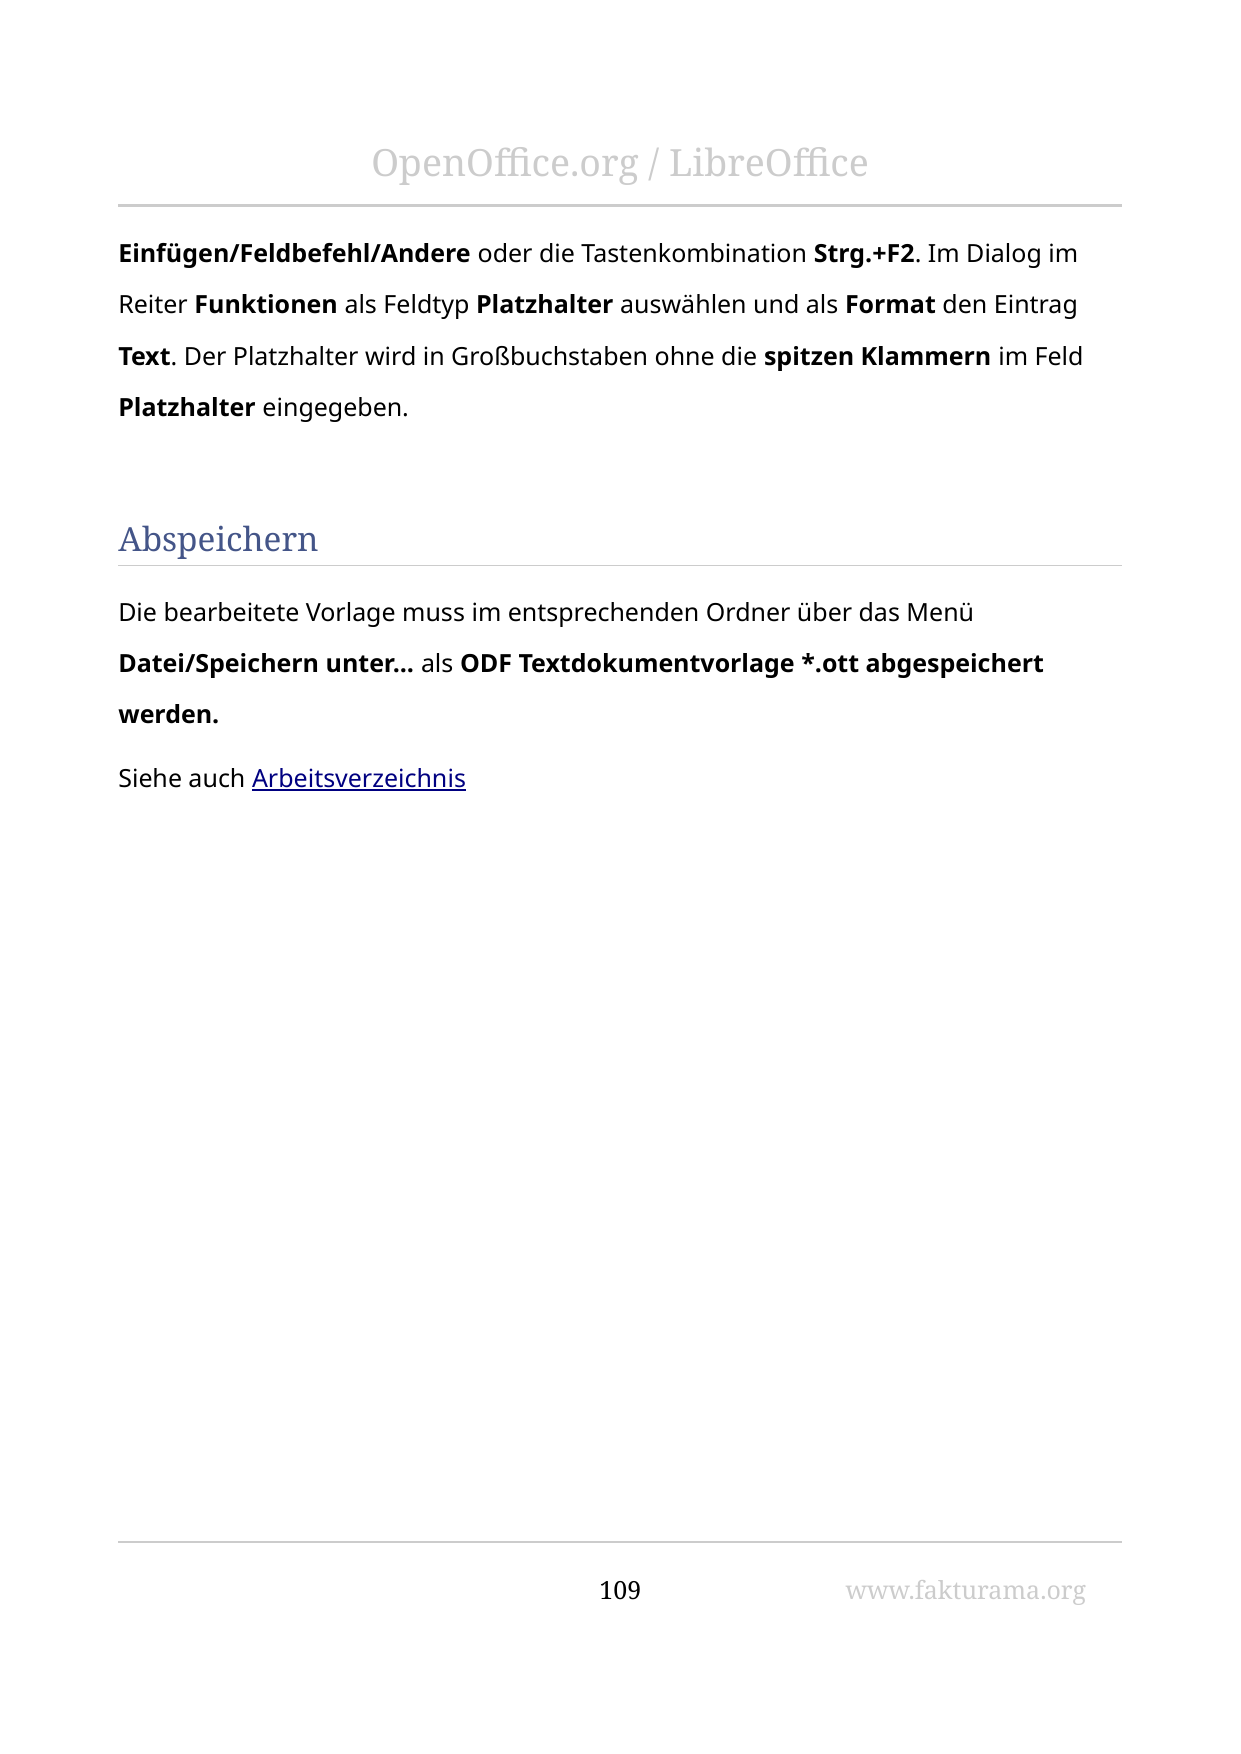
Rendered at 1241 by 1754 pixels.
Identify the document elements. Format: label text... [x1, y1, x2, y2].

text Einfügen/Feldbefehl/Andere oder die Tastenkombination Strg.+F2. Im Dialog im Reiter Funktionen als Feldtyp Platzhalter auswählen und als Format den Eintrag Text. Der Platzhalter wird in Großbuchstaben ohne die spitzen Klammern im Feld Platzhalter eingegeben. [118, 236, 1122, 423]
text Siehe auch Arbeitsverzeichnis [118, 761, 1122, 795]
subtitle Abspeichern [118, 515, 1122, 565]
text Die bearbeitete Vorlage muss im entsprechenden Ordner über das Menü Datei/Speichern unter... als ODF Textdokumentvorlage *.ott abgespeichert werden. [118, 595, 1122, 731]
